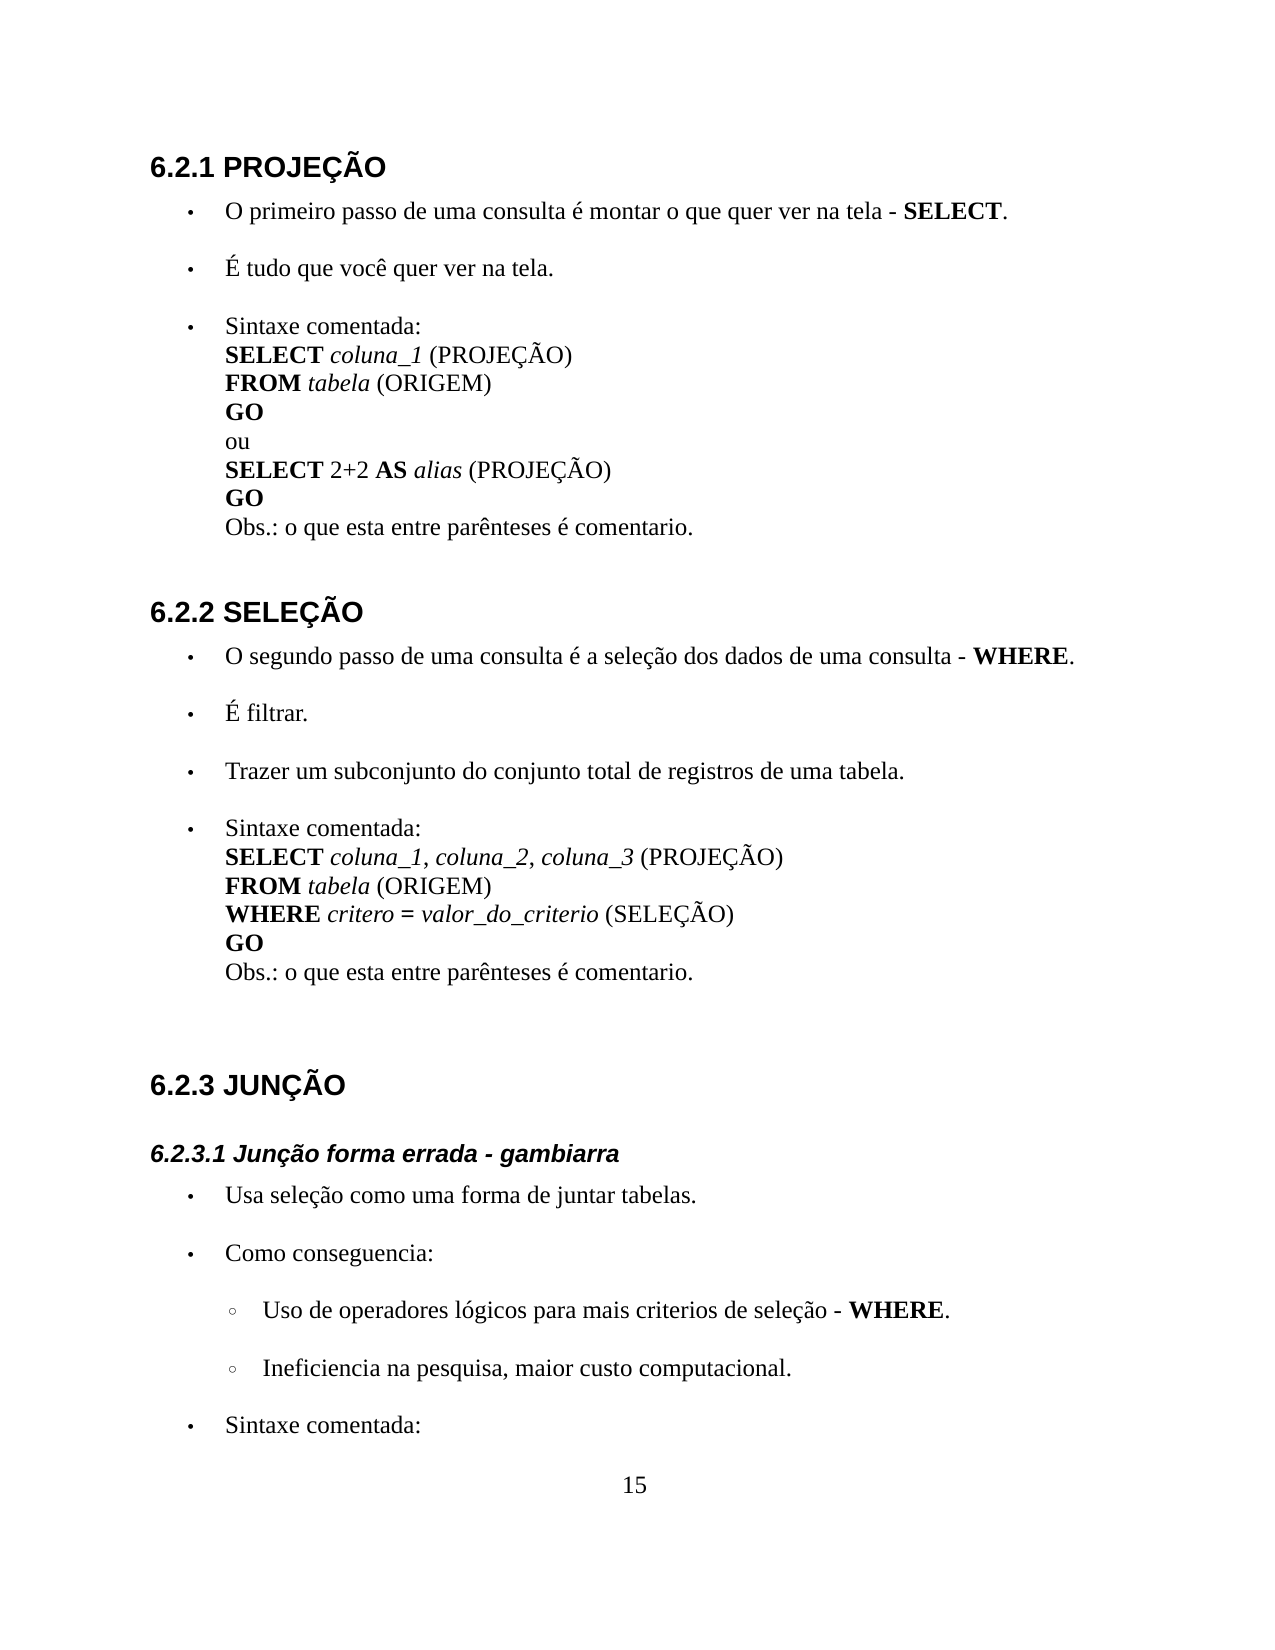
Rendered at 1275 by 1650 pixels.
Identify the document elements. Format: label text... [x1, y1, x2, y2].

list Sintaxe comentada: SELECT coluna_1 (PROJEÇÃO) FROM tabela (ORIGEM) GO ou SELECT 2+2 AS alias (PROJEÇÃO) GO Obs.: o que esta entre parênteses é comentario. [187, 311, 1125, 570]
subtitle 6.2.2 SELEÇÃO [150, 595, 1125, 628]
list Sintaxe comentada: [187, 1410, 1125, 1439]
list O segundo passo de uma consulta é a seleção dos dados de uma consulta - WHERE. [187, 641, 1125, 698]
list Ineficiencia na pesquisa, maior custo computacional. [225, 1353, 1125, 1410]
list É filtrar. [187, 698, 1125, 756]
list Sintaxe comentada: SELECT coluna_1, coluna_2, coluna_3 (PROJEÇÃO) FROM tabela (ORIGEM) WHERE critero = valor_do_criterio (SELEÇÃO) GO Obs.: o que esta entre parênteses é comentario. [187, 813, 1125, 1014]
list Usa seleção como uma forma de juntar tabelas. [187, 1180, 1125, 1238]
subtitle 6.2.1 PROJEÇÃO [150, 150, 1125, 183]
list Como conseguencia: [187, 1238, 1125, 1295]
list O primeiro passo de uma consulta é montar o que quer ver na tela - SELECT. [187, 196, 1125, 253]
list Trazer um subconjunto do conjunto total de registros de uma tabela. [187, 756, 1125, 813]
list Uso de operadores lógicos para mais criterios de seleção - WHERE. [225, 1295, 1125, 1353]
list É tudo que você quer ver na tela. [187, 253, 1125, 311]
subtitle 6.2.3.1 Junção forma errada - gambiarra [150, 1139, 1125, 1168]
subtitle 6.2.3 JUNÇÃO [150, 1068, 1125, 1102]
